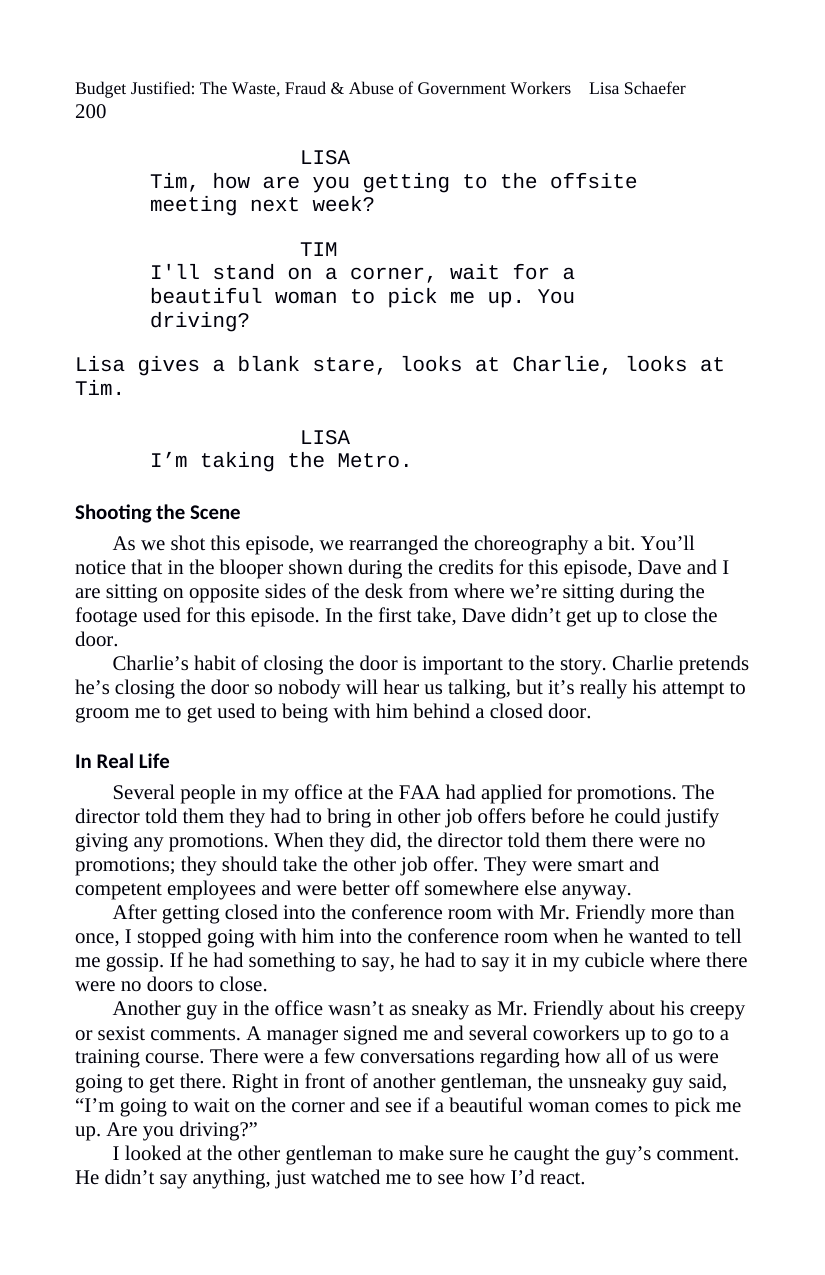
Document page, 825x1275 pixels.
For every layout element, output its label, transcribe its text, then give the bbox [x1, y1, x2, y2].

text I’m taking the Metro. [150, 450, 675, 474]
text Lisa gives a blank stare, looks at Charlie, looks at Tim. [75, 354, 750, 402]
text TIM [75, 239, 750, 263]
subtitle In Real Life [75, 748, 750, 773]
text After getting closed into the conference room with Mr. Friendly more than once, I stopped going with him into the conference room when he wanted to tell me gossip. If he had something to say, he had to say it in my cubicle where there were no doors to close. [75, 900, 750, 996]
text As we shot this episode, we rearranged the choreography a bit. You’ll notice that in the blooper shown during the credits for this episode, Dave and I are sitting on opposite sides of the desk from where we’re sitting during the footage used for this episode. In the first take, Dave didn’t get up to close the door. [75, 531, 750, 651]
text Several people in my office at the FAA had applied for promotions. The director told them they had to bring in other job offers before he could justify giving any promotions. When they did, the director told them there were no promotions; they should take the other job offer. They were smart and competent employees and were better off somewhere else anyway. [75, 780, 750, 900]
subtitle Shooting the Scene [75, 499, 750, 524]
text Another guy in the office wasn’t as sneaky as Mr. Friendly about his creepy or sexist comments. A manager signed me and several coworkers up to go to a training course. There were a few conversations regarding how all of us were going to get there. Right in front of another gentleman, the unsneaky guy said, “I’m going to wait on the corner and see if a beautiful woman comes to pick me up. Are you driving?” [75, 996, 750, 1141]
text Charlie’s habit of closing the door is important to the story. Charlie pretends he’s closing the door so nobody will hear us talking, but it’s really his attempt to groom me to get used to being with him behind a closed door. [75, 651, 750, 723]
text I looked at the other gentleman to make sure he caught the guy’s comment. He didn’t say anything, just watched me to see how I’d react. [75, 1141, 750, 1189]
text I'll stand on a corner, wait for a beautiful woman to pick me up. You driving? [150, 263, 675, 333]
text LISA [75, 147, 750, 171]
text LISA [75, 427, 750, 450]
text Tim, how are you getting to the offsite meeting next week? [150, 171, 675, 218]
